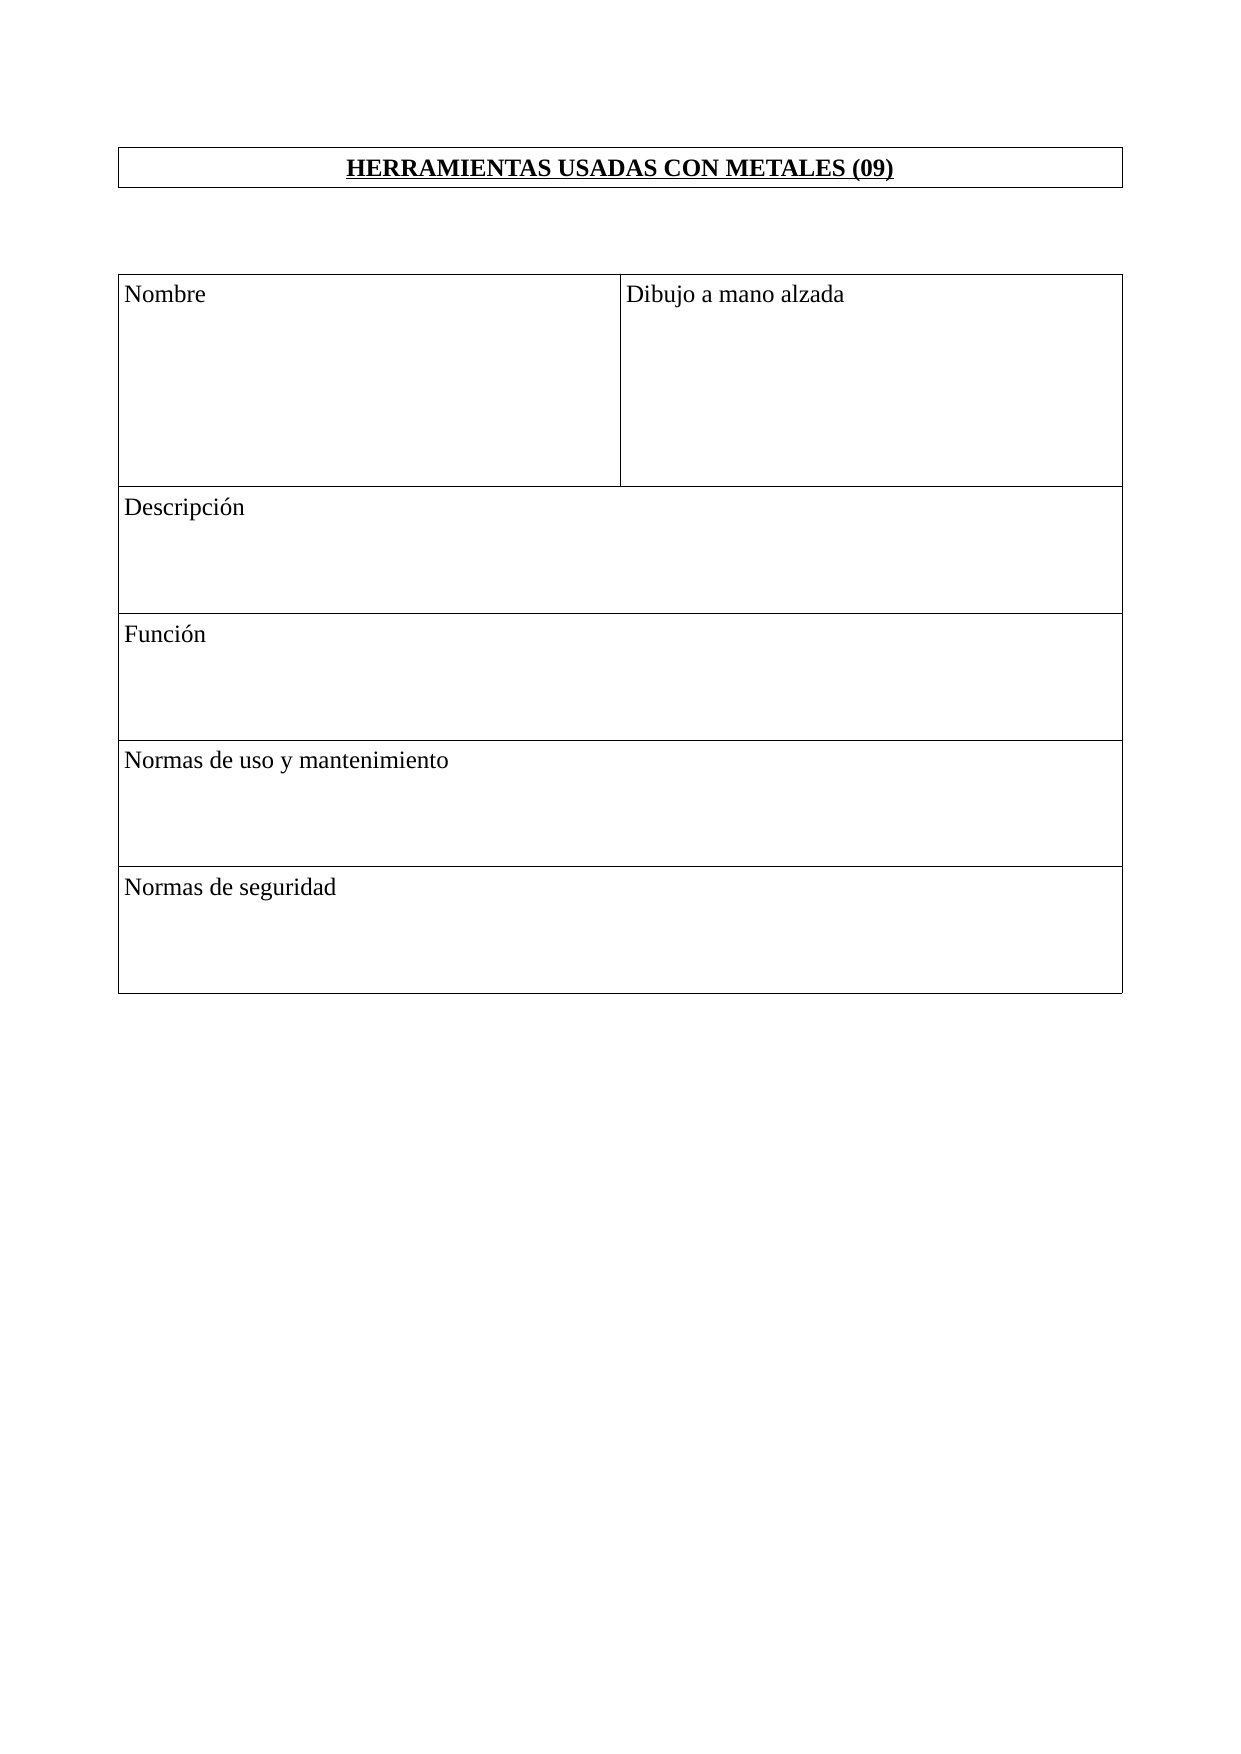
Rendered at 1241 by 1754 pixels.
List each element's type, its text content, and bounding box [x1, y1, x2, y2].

table_cell Descripción [119, 487, 1122, 613]
table_header Dibujo a mano alzada [621, 275, 1122, 486]
table_header HERRAMIENTAS USADAS CON METALES (09) [119, 148, 1122, 187]
table_header Nombre [119, 275, 620, 486]
table_cell Normas de uso y mantenimiento [119, 741, 1122, 866]
table_cell Normas de seguridad [119, 867, 1122, 993]
table_cell Función [119, 614, 1122, 739]
